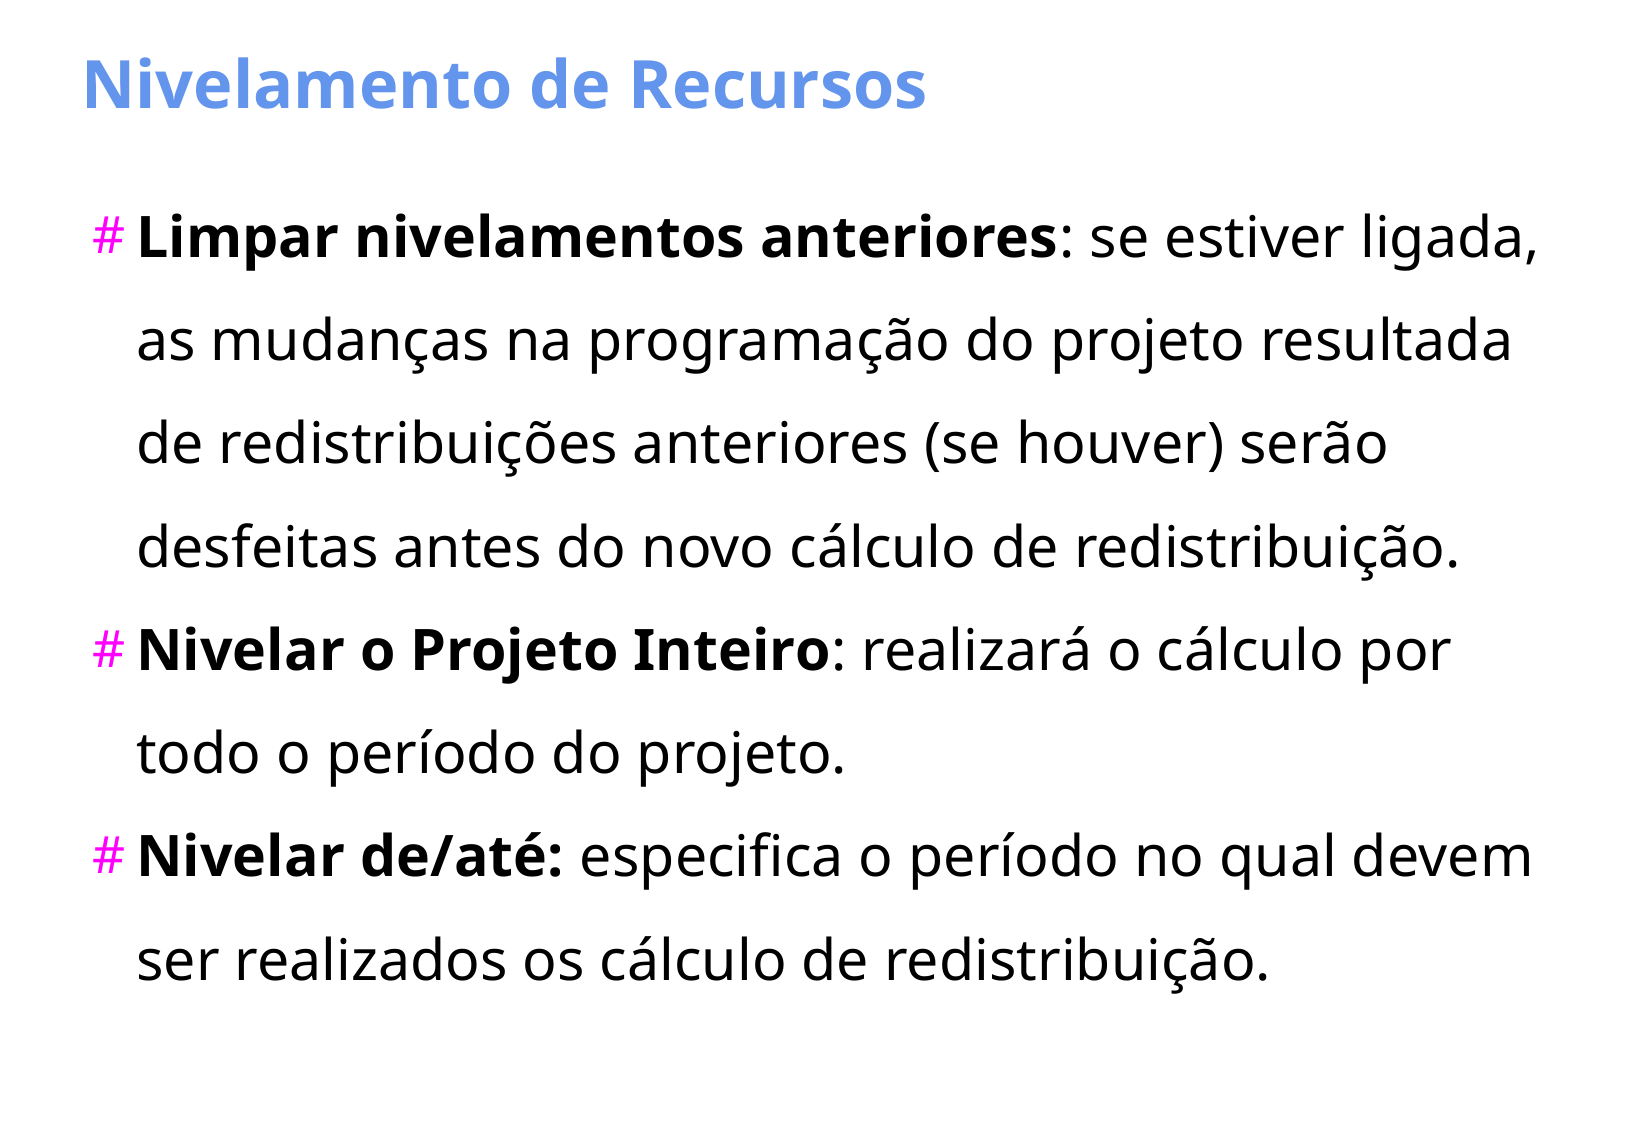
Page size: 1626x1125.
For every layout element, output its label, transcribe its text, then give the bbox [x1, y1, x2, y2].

list Limpar nivelamentos anteriores: se estiver ligada, as mudanças na programação do projeto resultada de redistribuições anteriores (se houver) serão desfeitas antes do novo cálculo de redistribuição. Nivelar o Projeto Inteiro: realizará o cálculo por todo o período do projeto. Nivelar de/até: especifica o período no qual devem ser realizados os cálculo de redistribuição. [81, 165, 1544, 1016]
title Nivelamento de Recursos [81, 41, 1544, 122]
